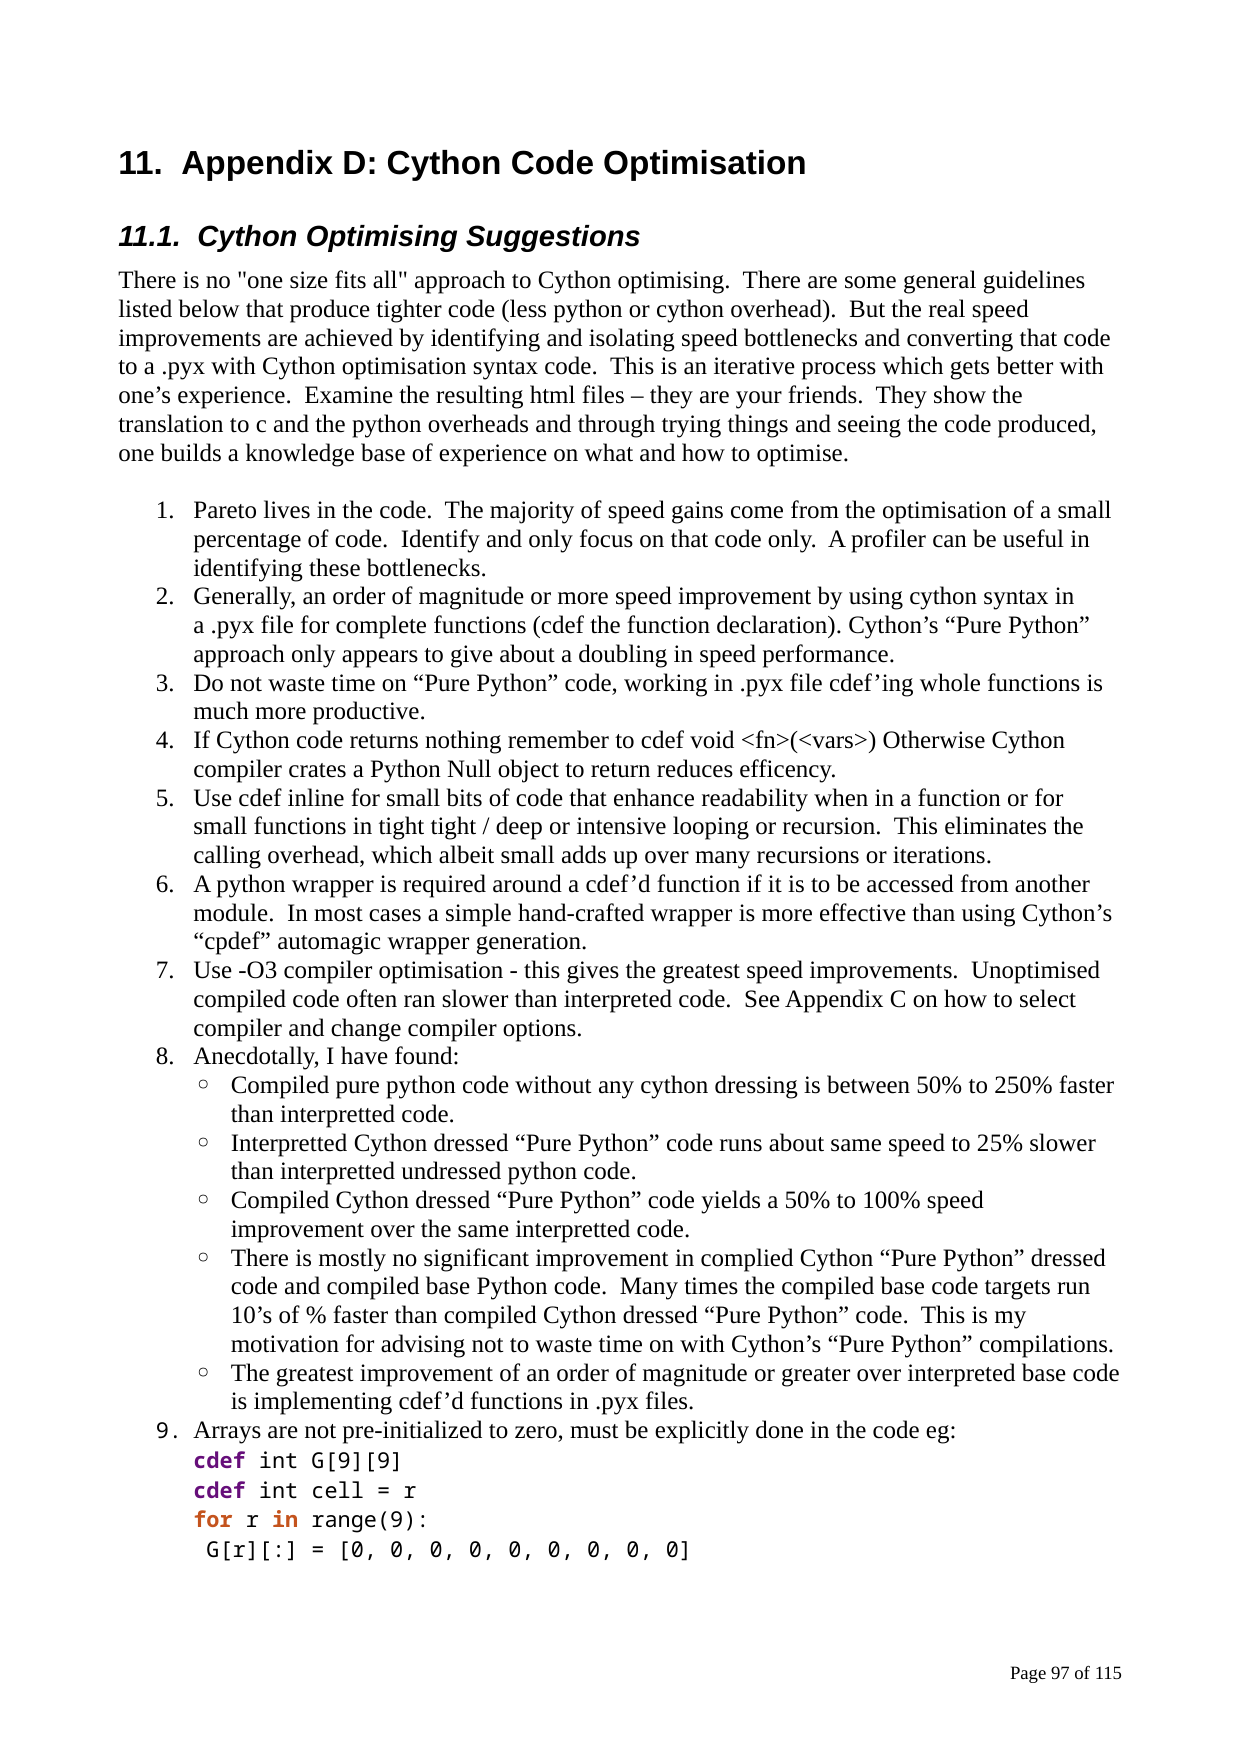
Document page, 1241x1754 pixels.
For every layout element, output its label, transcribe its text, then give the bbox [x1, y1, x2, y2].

list Use cdef inline for small bits of code that enhance readability when in a function or for small functions in tight tight / deep or intensive looping or recursion. This eliminates the calling overhead, which albeit small adds up over many recursions or iterations. [156, 783, 1122, 869]
list Use -O3 compiler optimisation - this gives the greatest speed improvements. Unoptimised compiled code often ran slower than interpreted code. See Appendix C on how to select compiler and change compiler options. [156, 955, 1122, 1041]
list Compiled pure python code without any cython dressing is between 50% to 250% faster than interpretted code. [193, 1070, 1122, 1128]
list Generally, an order of magnitude or more speed improvement by using cython syntax in a .pyx file for complete functions (cdef the function declaration). Cython’s “Pure Python” approach only appears to give about a doubling in speed performance. [156, 581, 1122, 668]
list The greatest improvement of an order of magnitude or greater over interpreted base code is implementing cdef’d functions in .pyx files. [193, 1358, 1122, 1415]
list Interpretted Cython dressed “Pure Python” code runs about same speed to 25% slower than interpretted undressed python code. [193, 1128, 1122, 1185]
list Compiled Cython dressed “Pure Python” code yields a 50% to 100% speed improvement over the same interpretted code. [193, 1185, 1122, 1243]
subtitle Cython Optimising Suggestions [118, 219, 1122, 253]
list Anecdotally, I have found: [156, 1041, 1122, 1070]
list There is mostly no significant improvement in complied Cython “Pure Python” dressed code and compiled base Python code. Many times the compiled base code targets run 10’s of % faster than compiled Cython dressed “Pure Python” code. This is my motivation for advising not to waste time on with Cython’s “Pure Python” compilations. [193, 1243, 1122, 1358]
list Do not waste time on “Pure Python” code, working in .pyx file cdef’ing whole functions is much more productive. [156, 668, 1122, 725]
list If Cython code returns nothing remember to cdef void <fn>(<vars>) Otherwise Cython compiler crates a Python Null object to return reduces efficency. [156, 725, 1122, 783]
text There is no "one size fits all" approach to Cython optimising. There are some general guidelines listed below that produce tighter code (less python or cython overhead). But the real speed improvements are achieved by identifying and isolating speed bottlenecks and converting that code to a .pyx with Cython optimisation syntax code. This is an iterative process which gets better with one’s experience. Examine the resulting html files – they are your friends. They show the translation to c and the python overheads and through trying things and seeing the code produced, one builds a knowledge base of experience on what and how to optimise. [118, 265, 1122, 466]
list Arrays are not pre-initialized to zero, must be explicitly done in the code eg: cdef int G[9][9] cdef int cell = r for r in range(9): G[r][:] = [0, 0, 0, 0, 0, 0, 0, 0, 0] [156, 1415, 1122, 1564]
list A python wrapper is required around a cdef’d function if it is to be accessed from another module. In most cases a simple hand-crafted wrapper is more effective than using Cython’s “cpdef” automagic wrapper generation. [156, 869, 1122, 955]
subtitle Appendix D: Cython Code Optimisation [118, 143, 1122, 182]
list Pareto lives in the code. The majority of speed gains come from the optimisation of a small percentage of code. Identify and only focus on that code only. A profiler can be useful in identifying these bottlenecks. [156, 495, 1122, 581]
